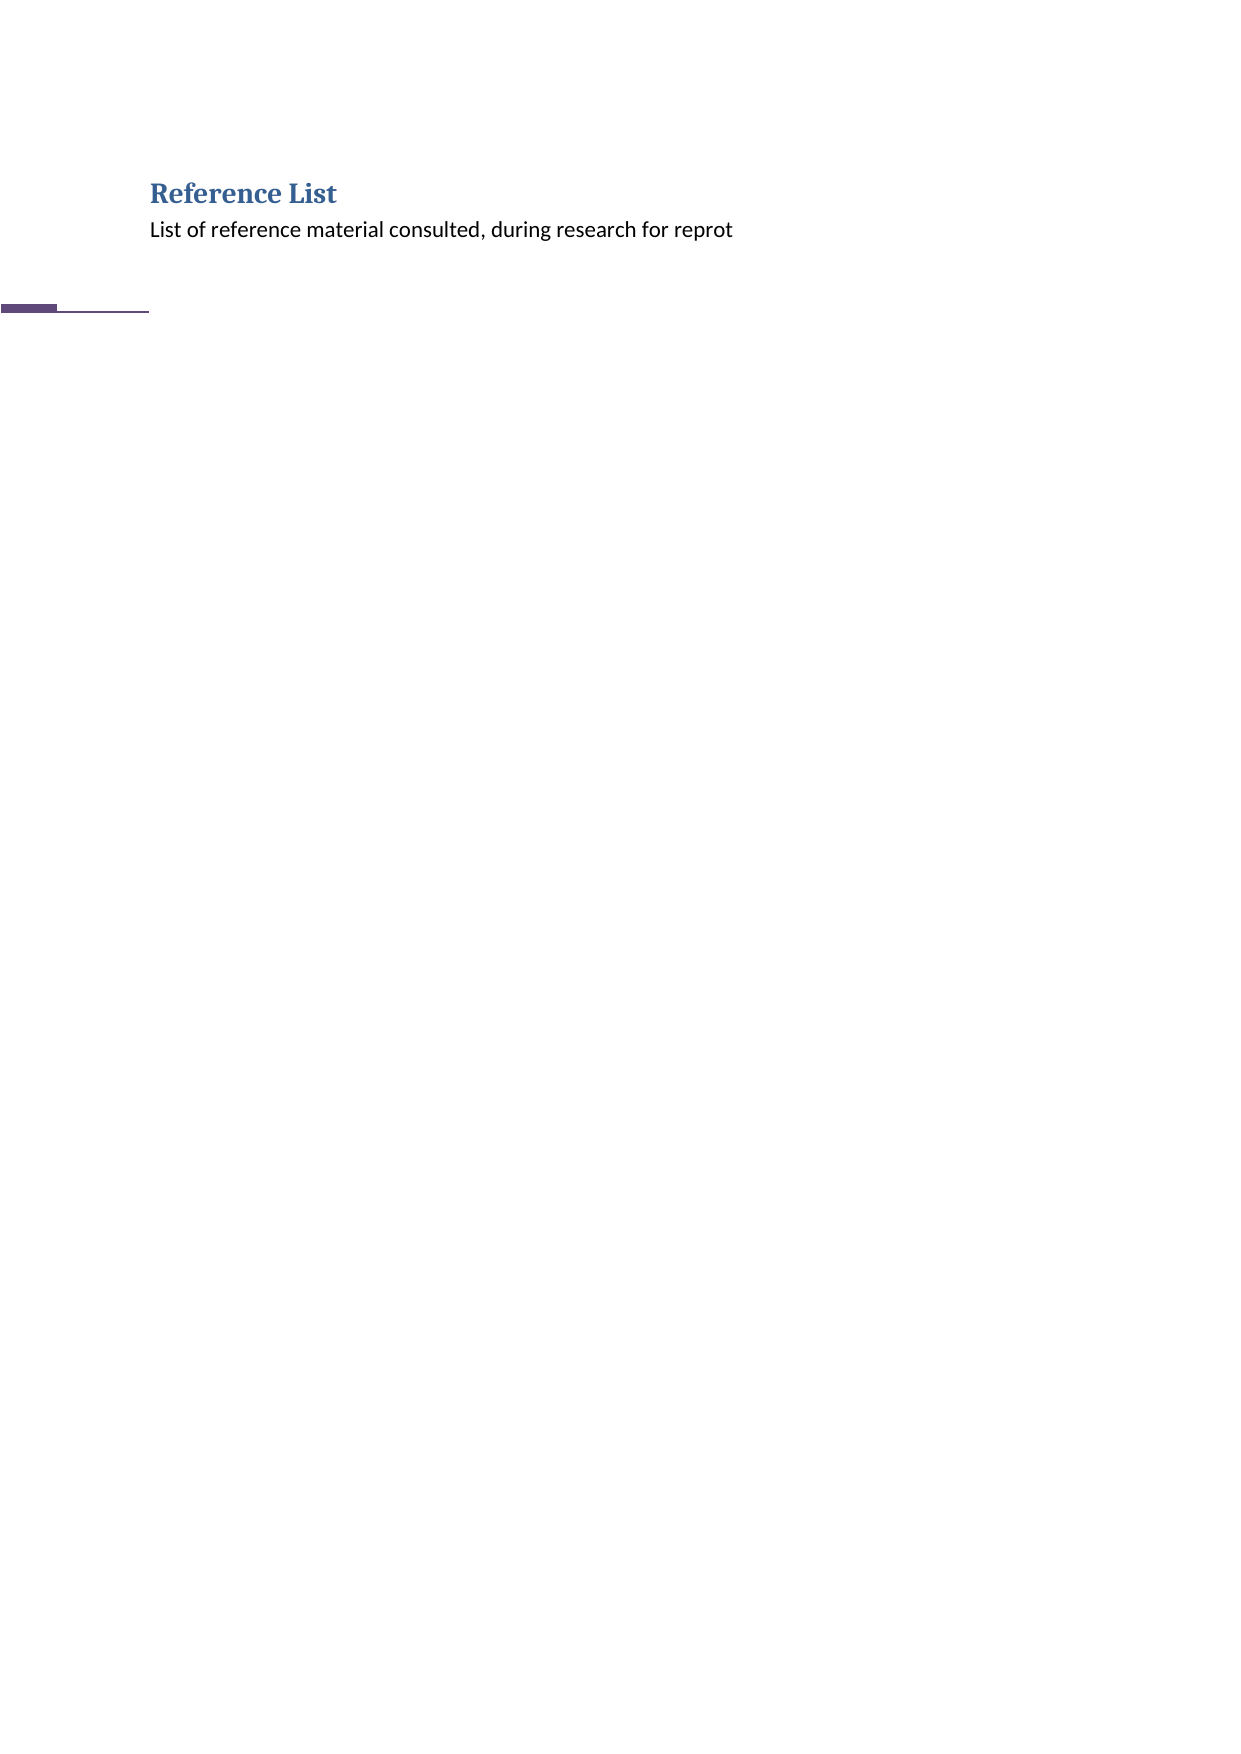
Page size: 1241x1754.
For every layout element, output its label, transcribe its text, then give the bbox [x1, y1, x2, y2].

subtitle Reference List [150, 177, 1090, 210]
text List of reference material consulted, during research for reprot [150, 215, 1090, 243]
